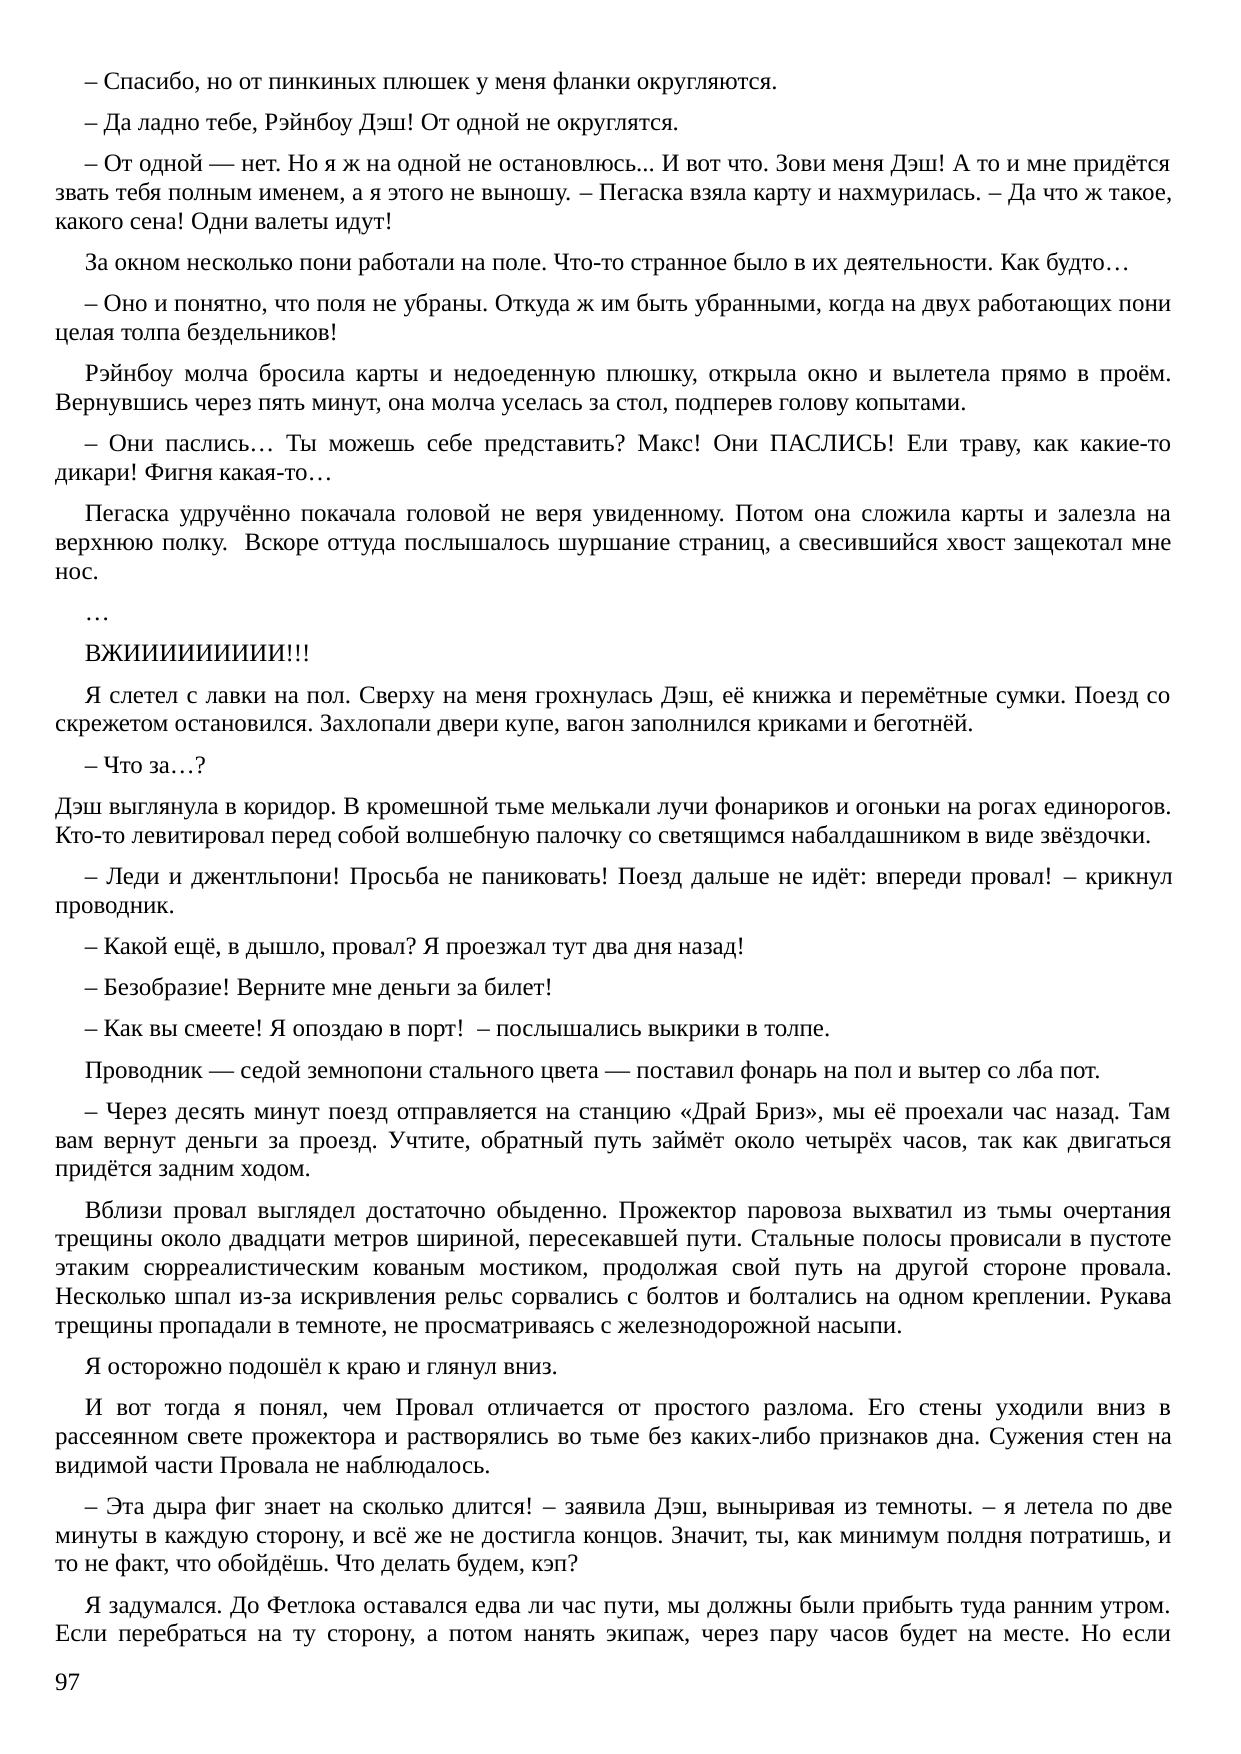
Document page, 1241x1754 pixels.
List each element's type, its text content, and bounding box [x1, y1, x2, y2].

text Я осторожно подошёл к краю и глянул вниз. [55, 1351, 1173, 1380]
text – Оно и понятно, что поля не убраны. Откуда ж им быть убранными, когда на двух работающих пони целая толпа бездельников! [55, 288, 1173, 346]
text – Безобразие! Верните мне деньги за билет! [55, 972, 1173, 1001]
text Я задумался. До Фетлока оставался едва ли час пути, мы должны были прибыть туда ранним утром. Если перебраться на ту сторону, а потом нанять экипаж, через пару часов будет на месте. Но если [55, 1590, 1173, 1647]
text – Что за…? [55, 750, 1173, 778]
text Вблизи провал выглядел достаточно обыденно. Прожектор паровоза выхватил из тьмы очертания трещины около двадцати метров шириной, пересекавшей пути. Стальные полосы провисали в пустоте этаким сюрреалистическим кованым мостиком, продолжая свой путь на другой стороне провала. Несколько шпал из-за искривления рельс сорвались с болтов и болтались на одном креплении. Рукава трещины пропадали в темноте, не просматриваясь с железнодорожной насыпи. [55, 1195, 1173, 1338]
text И вот тогда я понял, чем Провал отличается от простого разлома. Его стены уходили вниз в рассеянном свете прожектора и растворялись во тьме без каких-либо признаков дна. Сужения стен на видимой части Провала не наблюдалось. [55, 1392, 1173, 1478]
text ВЖИИИИИИИИИ!!! [55, 638, 1173, 667]
text – Как вы смеете! Я опоздаю в порт! – послышались выкрики в толпе. [55, 1013, 1173, 1042]
text – Эта дыра фиг знает на сколько длится! – заявила Дэш, выныривая из темноты. – я летела по две минуты в каждую сторону, и всё же не достигла концов. Значит, ты, как минимум полдня потратишь, и то не факт, что обойдёшь. Что делать будем, кэп? [55, 1491, 1173, 1577]
text – Леди и джентльпони! Просьба не паниковать! Поезд дальше не идёт: впереди провал! – крикнул проводник. [55, 861, 1173, 918]
text Рэйнбоу молча бросила карты и недоеденную плюшку, открыла окно и вылетела прямо в проём. Вернувшись через пять минут, она молча уселась за стол, подперев голову копытами. [55, 358, 1173, 416]
text – Да ладно тебе, Рэйнбоу Дэш! От одной не округлятся. [55, 107, 1173, 136]
text Дэш выглянула в коридор. В кромешной тьме мелькали лучи фонариков и огоньки на рогах единорогов. Кто-то левитировал перед собой волшебную палочку со светящимся набалдашником в виде звёздочки. [55, 791, 1173, 848]
text – Через десять минут поезд отправляется на станцию «Драй Бриз», мы её проехали час назад. Там вам вернут деньги за проезд. Учтите, обратный путь займёт около четырёх часов, так как двигаться придётся задним ходом. [55, 1096, 1173, 1182]
text За окном несколько пони работали на поле. Что-то странное было в их деятельности. Как будто… [55, 247, 1173, 276]
text Проводник — седой земнопони стального цвета — поставил фонарь на пол и вытер со лба пот. [55, 1055, 1173, 1083]
text Пегаска удручённо покачала головой не веря увиденному. Потом она сложила карты и залезла на верхнюю полку. Вскоре оттуда послышалось шуршание страниц, а свесившийся хвост защекотал мне нос. [55, 498, 1173, 585]
text – Они паслись… Ты можешь себе представить? Макс! Они ПАСЛИСЬ! Ели траву, как какие-то дикари! Фигня какая-то… [55, 428, 1173, 486]
text – Спасибо, но от пинкиных плюшек у меня фланки округляются. [55, 66, 1173, 95]
text … [55, 597, 1173, 626]
text – От одной — нет. Но я ж на одной не остановлюсь... И вот что. Зови меня Дэш! А то и мне придётся звать тебя полным именем, а я этого не выношу. – Пегаска взяла карту и нахмурилась. – Да что ж такое, какого сена! Одни валеты идут! [55, 148, 1173, 235]
text – Какой ещё, в дышло, провал? Я проезжал тут два дня назад! [55, 931, 1173, 960]
text Я слетел с лавки на пол. Сверху на меня грохнулась Дэш, её книжка и перемётные сумки. Поезд со скрежетом остановился. Захлопали двери купе, вагон заполнился криками и беготнёй. [55, 680, 1173, 737]
